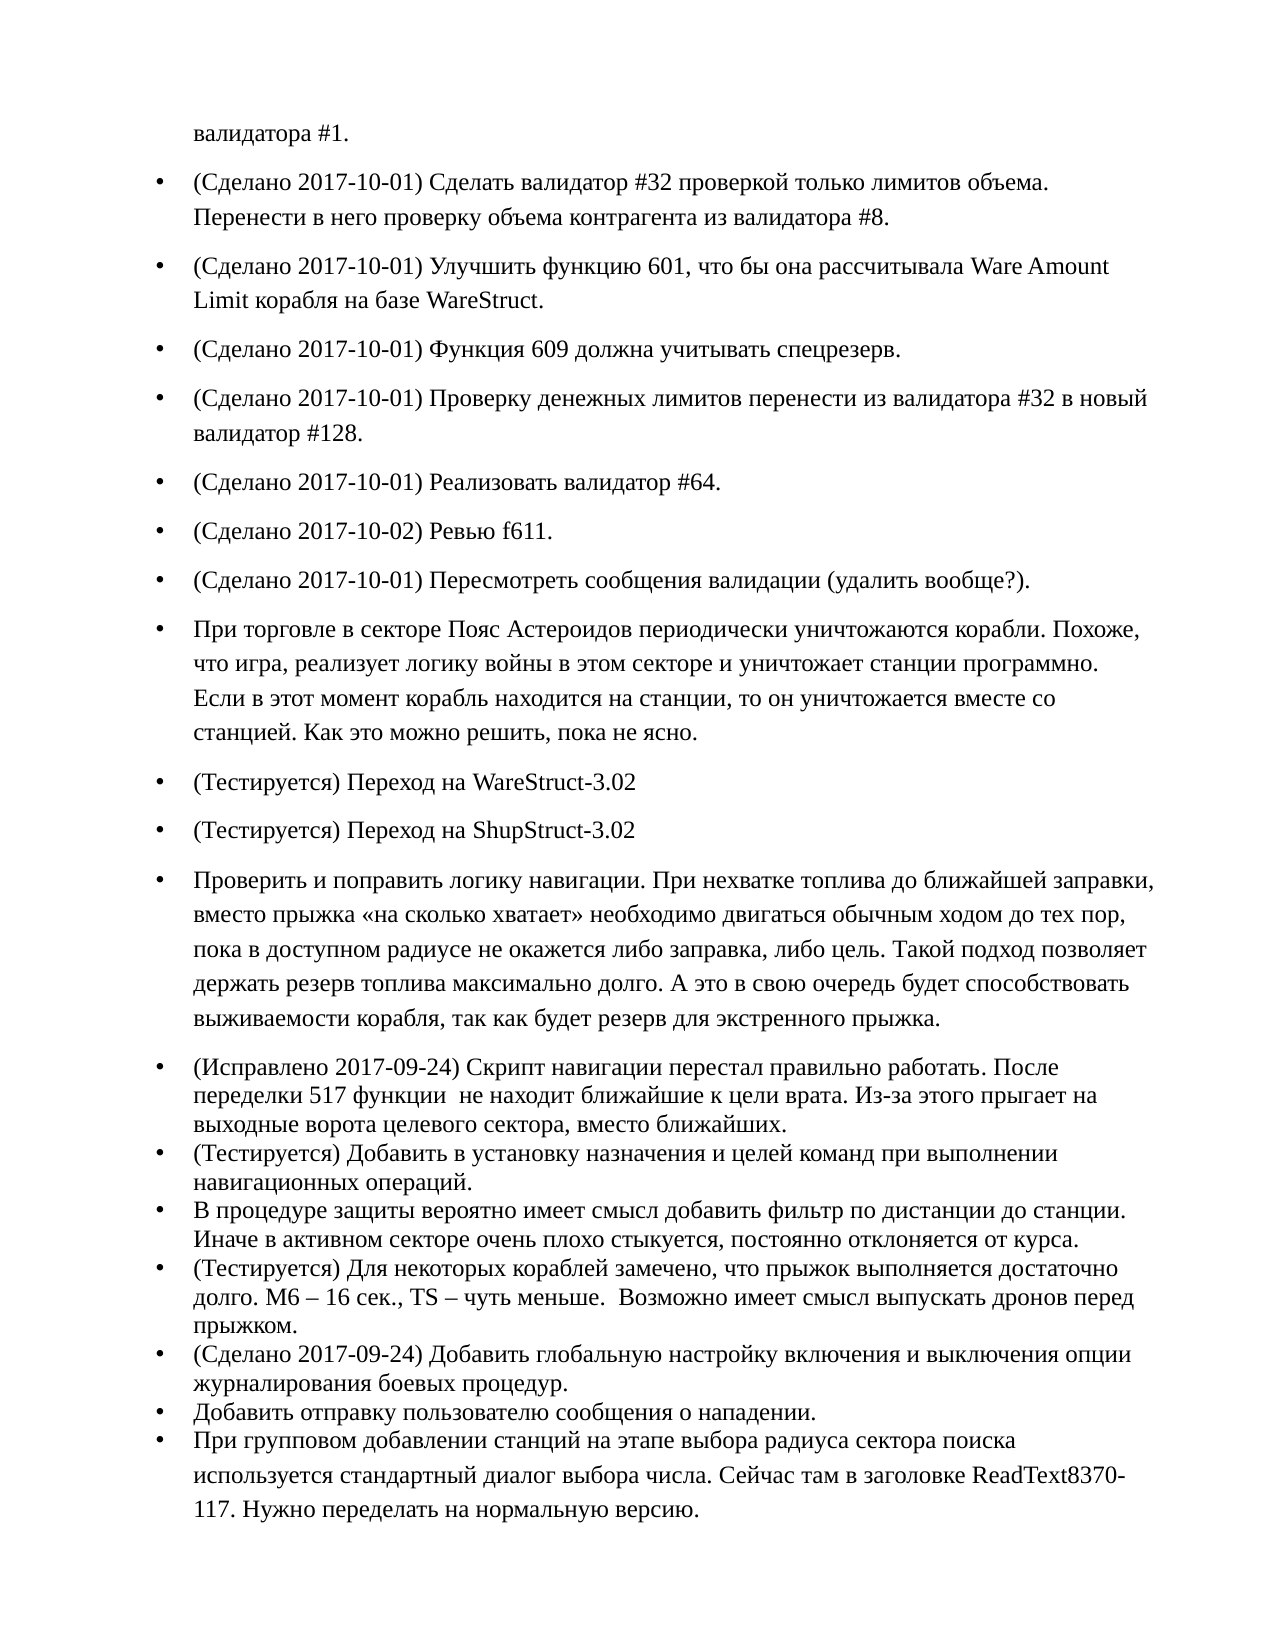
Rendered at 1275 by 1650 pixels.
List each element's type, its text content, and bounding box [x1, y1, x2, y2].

list (Тестируется) Переход на ShupStruct-3.02 [156, 816, 1157, 844]
list (Сделано 2017-10-02) Ревью f611. [156, 516, 1157, 545]
list валидатора #1. [156, 118, 1157, 147]
list При торговле в секторе Пояс Астероидов периодически уничтожаются корабли. Похоже, что игра, реализует логику войны в этом секторе и уничтожает станции программно. Если в этот момент корабль находится на станции, то он уничтожается вместе со станцией. Как это можно решить, пока не ясно. [156, 614, 1157, 746]
list (Сделано 2017-10-01) Улучшить функцию 601, что бы она рассчитывала Ware Amount Limit корабля на базе WareStruct. [156, 251, 1157, 314]
list (Исправлено 2017-09-24) Скрипт навигации перестал правильно работать. После переделки 517 функции не находит ближайшие к цели врата. Из-за этого прыгает на выходные ворота целевого сектора, вместо ближайших. [156, 1052, 1157, 1138]
list (Сделано 2017-10-01) Функция 609 должна учитывать спецрезерв. [156, 334, 1157, 363]
list Добавить отправку пользователю сообщения о нападении. [156, 1397, 1157, 1425]
list (Сделано 2017-09-24) Добавить глобальную настройку включения и выключения опции журналирования боевых процедур. [156, 1339, 1157, 1397]
list (Тестируется) Добавить в установку назначения и целей команд при выполнении навигационных операций. [156, 1138, 1157, 1195]
list (Тестируется) Переход на WareStruct-3.02 [156, 767, 1157, 795]
list (Тестируется) Для некоторых кораблей замечено, что прыжок выполняется достаточно долго. M6 – 16 сек., TS – чуть меньше. Возможно имеет смысл выпускать дронов перед прыжком. [156, 1253, 1157, 1339]
list (Сделано 2017-10-01) Реализовать валидатор #64. [156, 467, 1157, 496]
list (Сделано 2017-10-01) Пересмотреть сообщения валидации (удалить вообще?). [156, 565, 1157, 594]
list (Сделано 2017-10-01) Проверку денежных лимитов перенести из валидатора #32 в новый валидатор #128. [156, 383, 1157, 447]
list При групповом добавлении станций на этапе выбора радиуса сектора поиска используется стандартный диалог выбора числа. Сейчас там в заголовке ReadText8370-117. Нужно переделать на нормальную версию. [156, 1425, 1157, 1523]
list В процедуре защиты вероятно имеет смысл добавить фильтр по дистанции до станции. Иначе в активном секторе очень плохо стыкуется, постоянно отклоняется от курса. [156, 1195, 1157, 1253]
list Проверить и поправить логику навигации. При нехватке топлива до ближайшей заправки, вместо прыжка «на сколько хватает» необходимо двигаться обычным ходом до тех пор, пока в доступном радиусе не окажется либо заправка, либо цель. Такой подход позволяет держать резерв топлива максимально долго. А это в свою очередь будет способствовать выживаемости корабля, так как будет резерв для экстренного прыжка. [156, 865, 1157, 1031]
list (Сделано 2017-10-01) Сделать валидатор #32 проверкой только лимитов объема. Перенести в него проверку объема контрагента из валидатора #8. [156, 167, 1157, 230]
